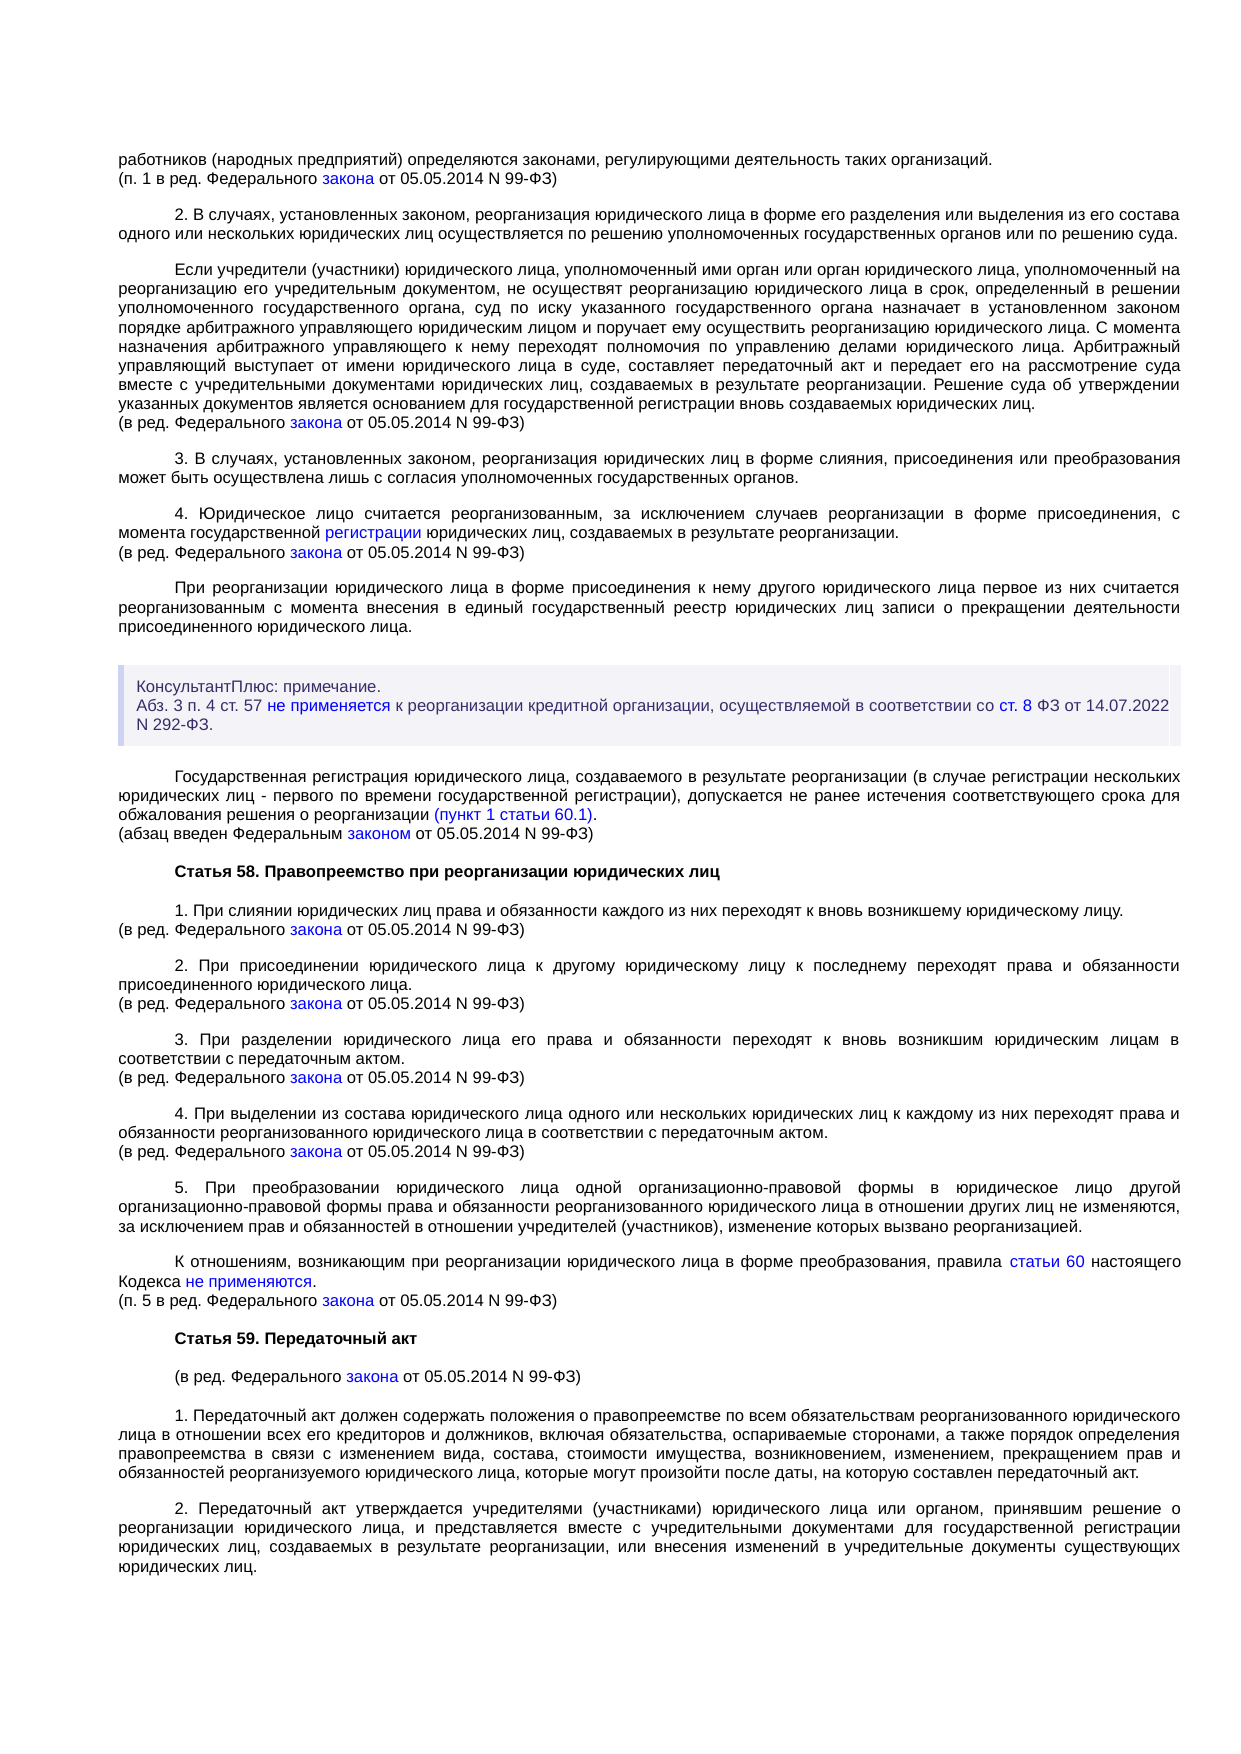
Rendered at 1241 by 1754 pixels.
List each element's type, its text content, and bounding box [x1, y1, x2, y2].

text (в ред. Федерального закона от 05.05.2014 N 99-ФЗ) [118, 542, 1181, 562]
text 2. В случаях, установленных законом, реорганизация юридического лица в форме его разделения или выделения из его состава одного или нескольких юридических лиц осуществляется по решению уполномоченных государственных органов или по решению суда. [118, 205, 1181, 243]
subtitle Статья 59. Передаточный акт [118, 1329, 1181, 1348]
text (в ред. Федерального закона от 05.05.2014 N 99-ФЗ) [118, 413, 1181, 432]
text К отношениям, возникающим при реорганизации юридического лица в форме преобразования, правила статьи 60 настоящего Кодекса не применяются. [118, 1252, 1181, 1291]
text (п. 5 в ред. Федерального закона от 05.05.2014 N 99-ФЗ) [118, 1291, 1181, 1310]
text Государственная регистрация юридического лица, создаваемого в результате реорганизации (в случае регистрации нескольких юридических лиц - первого по времени государственной регистрации), допускается не ранее истечения соответствующего срока для обжалования решения о реорганизации (пункт 1 статьи 60.1). [118, 766, 1181, 824]
text Если учредители (участники) юридического лица, уполномоченный ими орган или орган юридического лица, уполномоченный на реорганизацию его учредительным документом, не осуществят реорганизацию юридического лица в срок, определенный в решении уполномоченного государственного органа, суд по иску указанного государственного органа назначает в установленном законом порядке арбитражного управляющего юридическим лицом и поручает ему осуществить реорганизацию юридического лица. С момента назначения арбитражного управляющего к нему переходят полномочия по управлению делами юридического лица. Арбитражный управляющий выступает от имени юридического лица в суде, составляет передаточный акт и передает его на рассмотрение суда вместе с учредительными документами юридических лиц, создаваемых в результате реорганизации. Решение суда об утверждении указанных документов является основанием для государственной регистрации вновь создаваемых юридических лиц. [118, 260, 1181, 413]
text 3. В случаях, установленных законом, реорганизация юридических лиц в форме слияния, присоединения или преобразования может быть осуществлена лишь с согласия уполномоченных государственных органов. [118, 449, 1181, 487]
table_header [1170, 665, 1181, 746]
text 1. Передаточный акт должен содержать положения о правопреемстве по всем обязательствам реорганизованного юридического лица в отношении всех его кредиторов и должников, включая обязательства, оспариваемые сторонами, а также порядок определения правопреемства в связи с изменением вида, состава, стоимости имущества, возникновением, изменением, прекращением прав и обязанностей реорганизуемого юридического лица, которые могут произойти после даты, на которую составлен передаточный акт. [118, 1406, 1181, 1482]
text 1. При слиянии юридических лиц права и обязанности каждого из них переходят к вновь возникшему юридическому лицу. [118, 901, 1181, 920]
text 4. При выделении из состава юридического лица одного или нескольких юридических лиц к каждому из них переходят права и обязанности реорганизованного юридического лица в соответствии с передаточным актом. [118, 1104, 1181, 1142]
text 2. Передаточный акт утверждается учредителями (участниками) юридического лица или органом, принявшим решение о реорганизации юридического лица, и представляется вместе с учредительными документами для государственной регистрации юридических лиц, создаваемых в результате реорганизации, или внесения изменений в учредительные документы существующих юридических лиц. [118, 1499, 1181, 1576]
table_header КонсультантПлюс: примечание. Абз. 3 п. 4 ст. 57 не применяется к реорганизации кредитной организации, осуществляемой в соответствии со ст. 8 ФЗ от 14.07.2022 N 292-ФЗ. [136, 665, 1169, 746]
text 4. Юридическое лицо считается реорганизованным, за исключением случаев реорганизации в форме присоединения, с момента государственной регистрации юридических лиц, создаваемых в результате реорганизации. [118, 504, 1181, 542]
text При реорганизации юридического лица в форме присоединения к нему другого юридического лица первое из них считается реорганизованным с момента внесения в единый государственный реестр юридических лиц записи о прекращении деятельности присоединенного юридического лица. [118, 578, 1181, 636]
text работников (народных предприятий) определяются законами, регулирующими деятельность таких организаций. [118, 150, 1181, 169]
text 3. При разделении юридического лица его права и обязанности переходят к вновь возникшим юридическим лицам в соответствии с передаточным актом. [118, 1030, 1181, 1068]
text (в ред. Федерального закона от 05.05.2014 N 99-ФЗ) [118, 994, 1181, 1013]
table_header [124, 665, 136, 746]
table_header [118, 665, 124, 746]
text (абзац введен Федеральным законом от 05.05.2014 N 99-ФЗ) [118, 824, 1181, 843]
text (п. 1 в ред. Федерального закона от 05.05.2014 N 99-ФЗ) [118, 169, 1181, 188]
text 5. При преобразовании юридического лица одной организационно-правовой формы в юридическое лицо другой организационно-правовой формы права и обязанности реорганизованного юридического лица в отношении других лиц не изменяются, за исключением прав и обязанностей в отношении учредителей (участников), изменение которых вызвано реорганизацией. [118, 1178, 1181, 1236]
text 2. При присоединении юридического лица к другому юридическому лицу к последнему переходят права и обязанности присоединенного юридического лица. [118, 956, 1181, 994]
text (в ред. Федерального закона от 05.05.2014 N 99-ФЗ) [118, 1068, 1181, 1087]
text (в ред. Федерального закона от 05.05.2014 N 99-ФЗ) [118, 1367, 1181, 1386]
subtitle Статья 58. Правопреемство при реорганизации юридических лиц [118, 862, 1181, 881]
text (в ред. Федерального закона от 05.05.2014 N 99-ФЗ) [118, 1142, 1181, 1161]
text (в ред. Федерального закона от 05.05.2014 N 99-ФЗ) [118, 920, 1181, 939]
